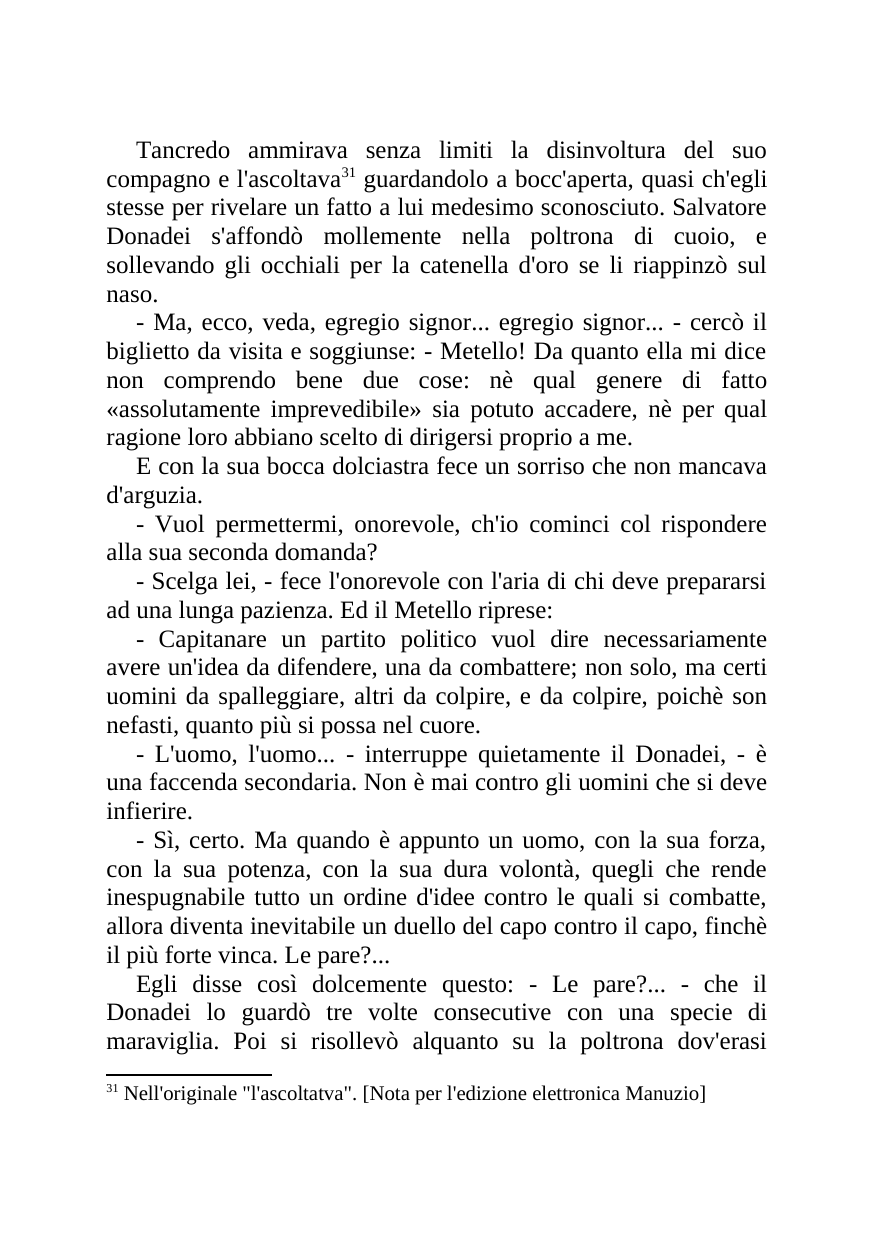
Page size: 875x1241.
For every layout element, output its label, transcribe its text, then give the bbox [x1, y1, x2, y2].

text Egli disse così dolcemente questo: - Le pare?... - che il Donadei lo guardò tre volte consecutive con una specie di maraviglia. Poi si risollevò alquanto su la poltrona dov'erasi [106, 969, 768, 1055]
text E con la sua bocca dolciastra fece un sorriso che non mancava d'arguzia. [106, 451, 768, 509]
text Tancredo ammirava senza limiti la disinvoltura del suo compagno e l'ascoltava guardandolo a bocc'aperta, quasi ch'egli stesse per rivelare un fatto a lui medesimo sconosciuto. Salvatore Donadei s'affondò mollemente nella poltrona di cuoio, e sollevando gli occhiali per la catenella d'oro se li riappinzò sul naso. [106, 135, 768, 307]
text - Scelga lei, - fece l'onorevole con l'aria di chi deve prepararsi ad una lunga pazienza. Ed il Metello riprese: [106, 566, 768, 624]
text Nell'originale "l'ascoltatva". [Nota per l'edizione elettronica Manuzio] [106, 1081, 768, 1105]
text - Capitanare un partito politico vuol dire necessariamente avere un'idea da difendere, una da combattere; non solo, ma certi uomini da spalleggiare, altri da colpire, e da colpire, poichè son nefasti, quanto più si possa nel cuore. [106, 624, 768, 739]
text - Ma, ecco, veda, egregio signor... egregio signor... - cercò il biglietto da visita e soggiunse: - Metello! Da quanto ella mi dice non comprendo bene due cose: nè qual genere di fatto «assolutamente imprevedibile» sia potuto accadere, nè per qual ragione loro abbiano scelto di dirigersi proprio a me. [106, 307, 768, 451]
text - Vuol permettermi, onorevole, ch'io cominci col rispondere alla sua seconda domanda? [106, 509, 768, 566]
text - Sì, certo. Ma quando è appunto un uomo, con la sua forza, con la sua potenza, con la sua dura volontà, quegli che rende inespugnabile tutto un ordine d'idee contro le quali si combatte, allora diventa inevitabile un duello del capo contro il capo, finchè il più forte vinca. Le pare?... [106, 825, 768, 969]
text - L'uomo, l'uomo... - interruppe quietamente il Donadei, - è una faccenda secondaria. Non è mai contro gli uomini che si deve infierire. [106, 739, 768, 825]
